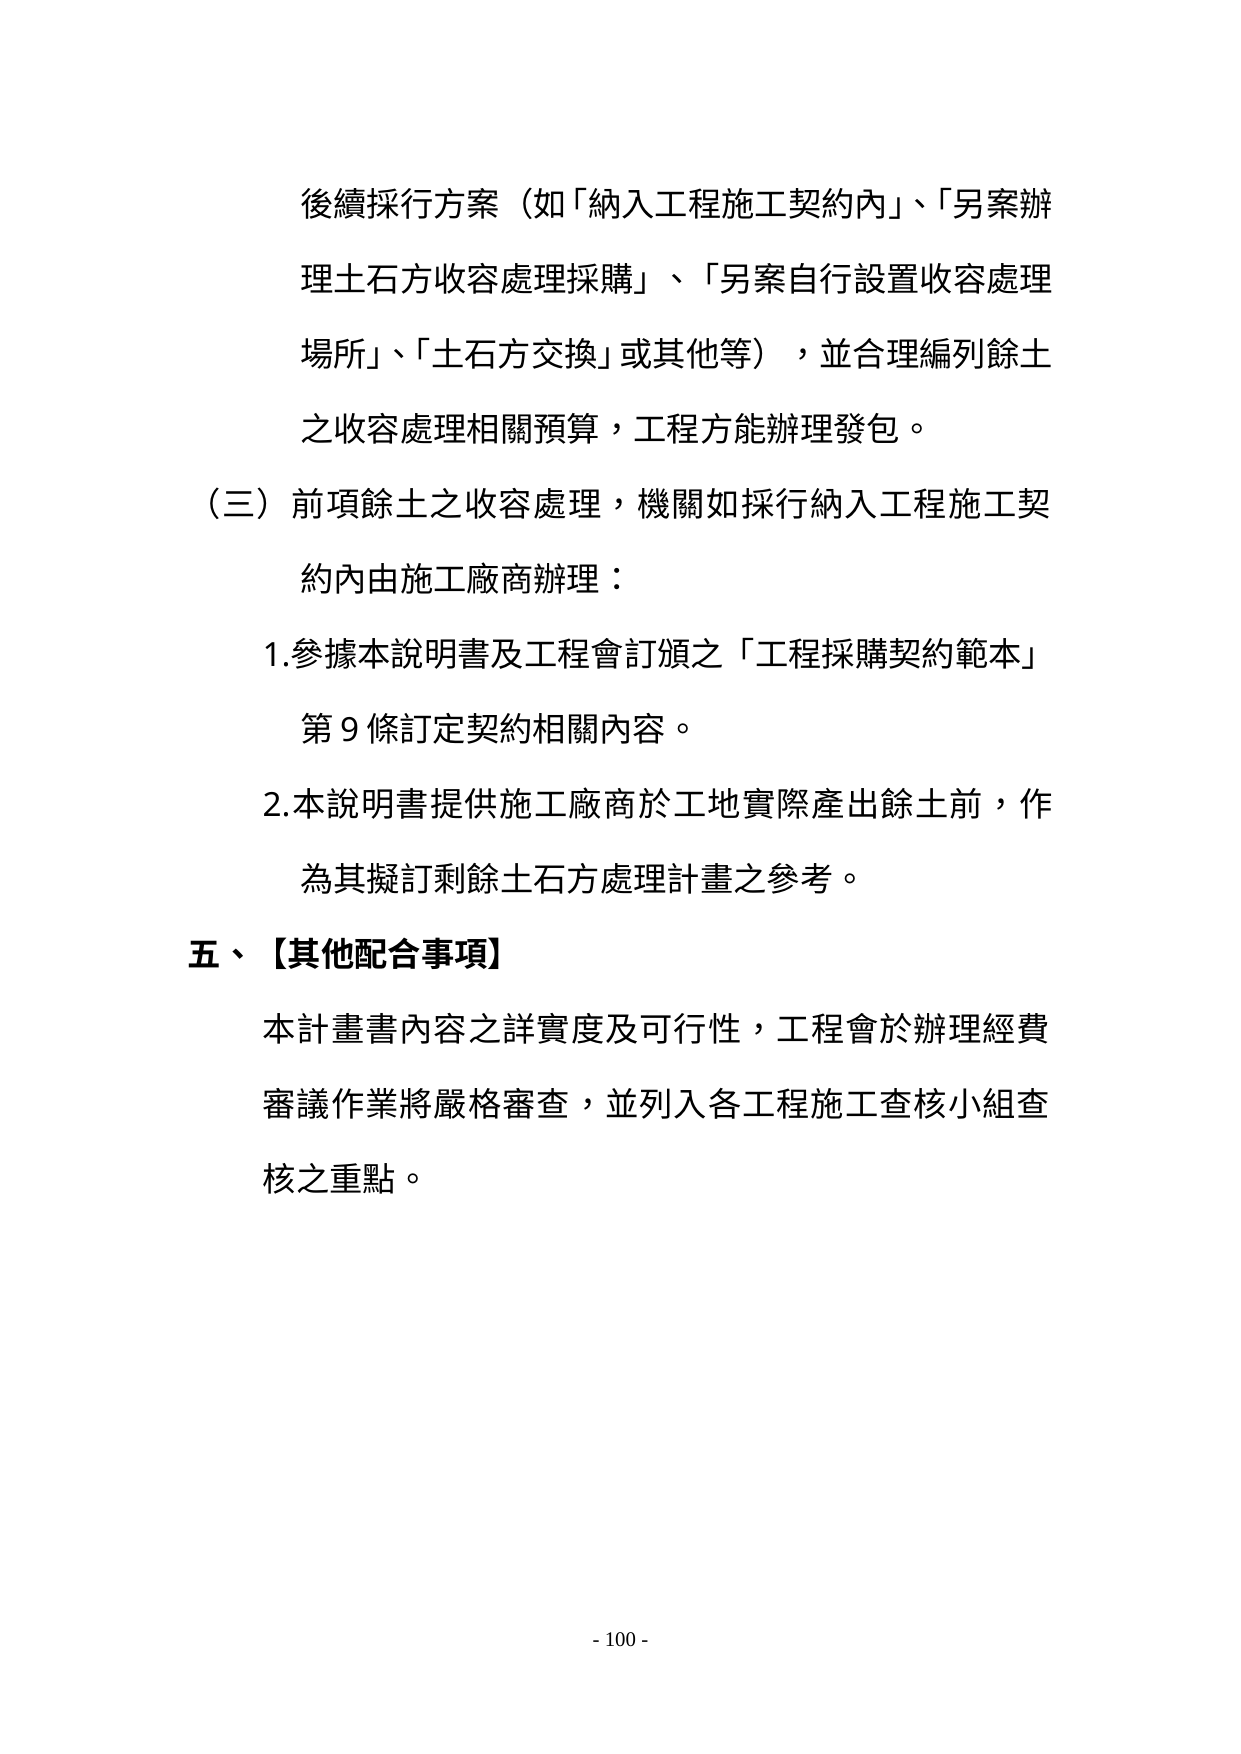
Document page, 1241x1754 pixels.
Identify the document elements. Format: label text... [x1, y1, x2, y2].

text 1.參據本說明書及工程會訂頒之「工程採購契約範本」第9條訂定契約相關內容。 [262, 614, 1053, 764]
text 本計畫書內容之詳實度及可行性，工程會於辦理經費審議作業將嚴格審查，並列入各工程施工查核小組查核之重點。 [262, 989, 1050, 1214]
text （三）前項餘土之收容處理，機關如採行納入工程施工契約內由施工廠商辦理： [187, 464, 1053, 614]
text 2.本說明書提供施工廠商於工地實際產出餘土前，作為其擬訂剩餘土石方處理計畫之參考。 [262, 764, 1053, 914]
text 五、【其他配合事項】 [187, 914, 1053, 989]
text 後續採行方案（如「納入工程施工契約內」、「另案辦理土石方收容處理採購」、「另案自行設置收容處理場所」、「土石方交換」或其他等），並合理編列餘土之收容處理相關預算，工程方能辦理發包。 [187, 164, 1053, 464]
